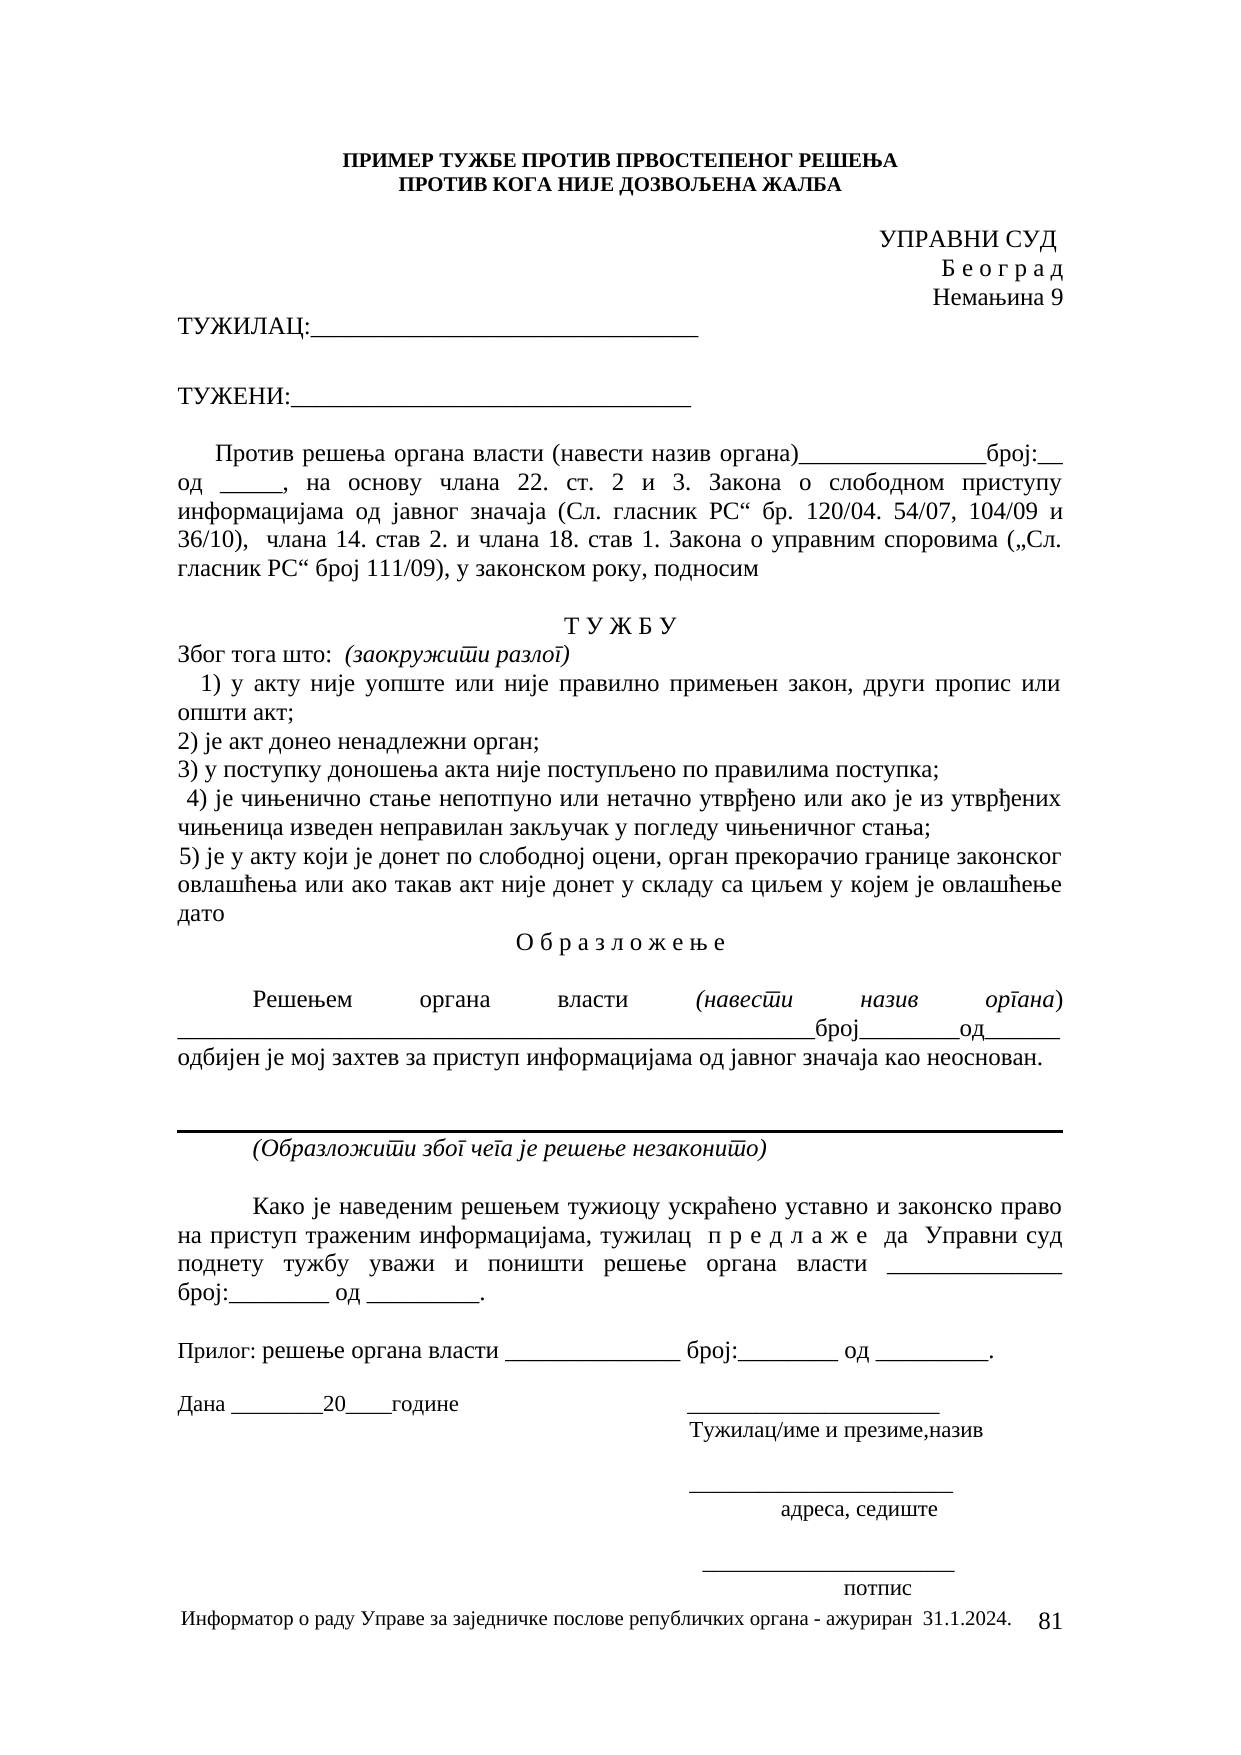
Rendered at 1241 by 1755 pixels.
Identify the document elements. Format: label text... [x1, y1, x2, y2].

text 3) у поступку доношења акта није поступљено по правилима поступка; [140, 754, 1063, 783]
text адреса, седиште [215, 1495, 1063, 1522]
text Прилог: решење органа власти ______________ број:________ од _________. [177, 1335, 1063, 1363]
text Т У Ж Б У [177, 611, 1063, 639]
text Тужилац/име и презиме,назив [215, 1416, 1063, 1443]
text ______________________ [702, 1522, 1063, 1574]
text Против решења органа власти (навести назив органа)_______________број:__ од _____, на основу члана 22. ст. 2 и 3. Закона о слободном приступу информацијама од јавног значаја (Сл. гласник РС“ бр. 120/04. 54/07, 104/09 и 36/10), члана 14. став 2. и члана 18. став 1. Закона о управним споровима („Сл. гласник РС“ број 111/09), у законском року, подносим [177, 438, 1063, 582]
text 2) је акт донео ненадлежни орган; [140, 726, 1063, 754]
text (Образложити због чега је решење незаконито) [177, 1133, 1063, 1162]
text Решењем органа власти (навести назив органа) ___________________________________________________број________од______ одбијен је мој захтев за приступ информацијама од јавног значаја као неоснован. [177, 984, 1063, 1071]
text _______________________ [215, 1469, 1063, 1495]
text ПРИМЕР ТУЖБЕ ПРОТИВ ПРВОСТЕПЕНОГ РЕШЕЊА [177, 148, 1063, 172]
text Дана ________20____године ______________________ [177, 1390, 1063, 1416]
text 4) је чињенично стање непотпуно или нетачно утврђено или ако је из утврђених чињеница изведен неправилан закључак у погледу чињеничног стања; [140, 783, 1063, 841]
text УПРАВНИ СУД [177, 224, 1063, 253]
text Немањина 9 [215, 282, 1063, 311]
text Због тога што: (заокружити разлог) [140, 639, 1063, 668]
text ТУЖИЛАЦ:_______________________________ [177, 311, 1063, 339]
text Како је наведеним решењем тужиоцу ускраћено уставно и законско право на приступ траженим информацијама, тужилац п р е д л а ж е да Управни суд поднету тужбу уважи и поништи решење органа власти ______________ број:________ од _________. [177, 1191, 1063, 1306]
text 5) је у акту који је донет по слободној оцени, орган прекорачио границе законског овлашћења или ако такав акт није донет у складу са циљем у којем је овлашћење дато [140, 841, 1063, 927]
text ПРОТИВ КОГА НИЈЕ ДОЗВОЉЕНА ЖАЛБА [177, 172, 1063, 196]
text ТУЖЕНИ:________________________________ [177, 381, 1063, 409]
text 1) у акту није уопште или није правилно примењен закон, други пропис или општи акт; [140, 668, 1063, 726]
text О б р а з л о ж е њ е [177, 927, 1063, 956]
text потпис [215, 1574, 1063, 1601]
text Б е о г р а д [177, 253, 1063, 282]
